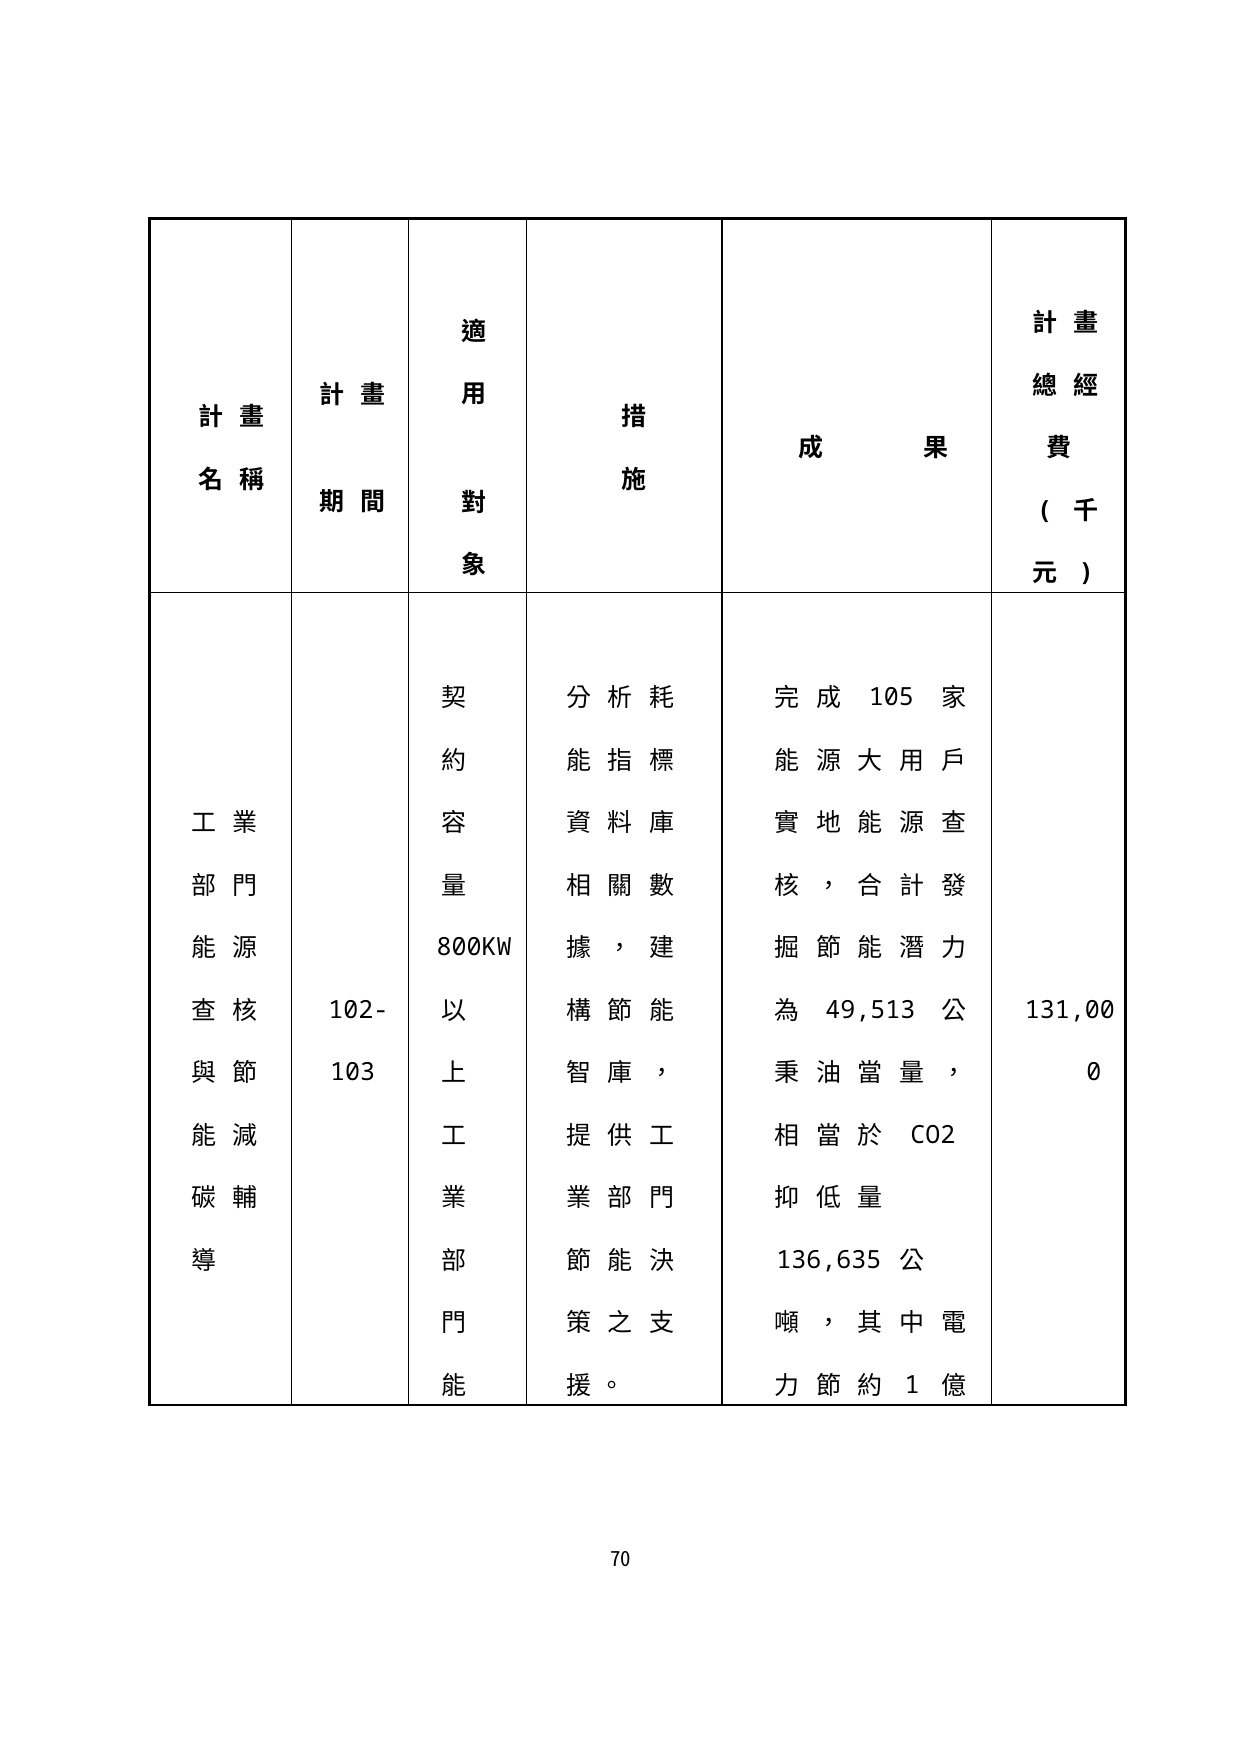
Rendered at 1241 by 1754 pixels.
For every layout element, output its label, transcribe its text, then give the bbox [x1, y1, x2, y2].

table_header 計畫名稱 [151, 220, 291, 592]
table_cell 工業部門能源查核與節能減碳輔導 [151, 593, 291, 1404]
table_header 計畫 期間 [292, 220, 408, 592]
table_cell 契約容量800KW以上工業部門能 [409, 593, 526, 1404]
table_header 適用 對象 [409, 220, 526, 592]
table_header 計畫總經 費(千元) [992, 220, 1124, 592]
table_cell 102-103 [292, 593, 408, 1404]
table_cell 分析耗能指標資料庫相關數據，建構節能智庫，提供工業部門節能決策之支援。 [527, 593, 721, 1404]
table_cell 131,000 [992, 593, 1124, 1404]
table_header 成 果 [723, 220, 991, 592]
table_cell 完成105家能源大用戶實地能源查核，合計發掘節能潛力為49,513公秉油當量，相當於CO2抑低量136,635公噸，其中電力節約1億 [723, 593, 991, 1404]
table_header 措 施 [527, 220, 721, 592]
